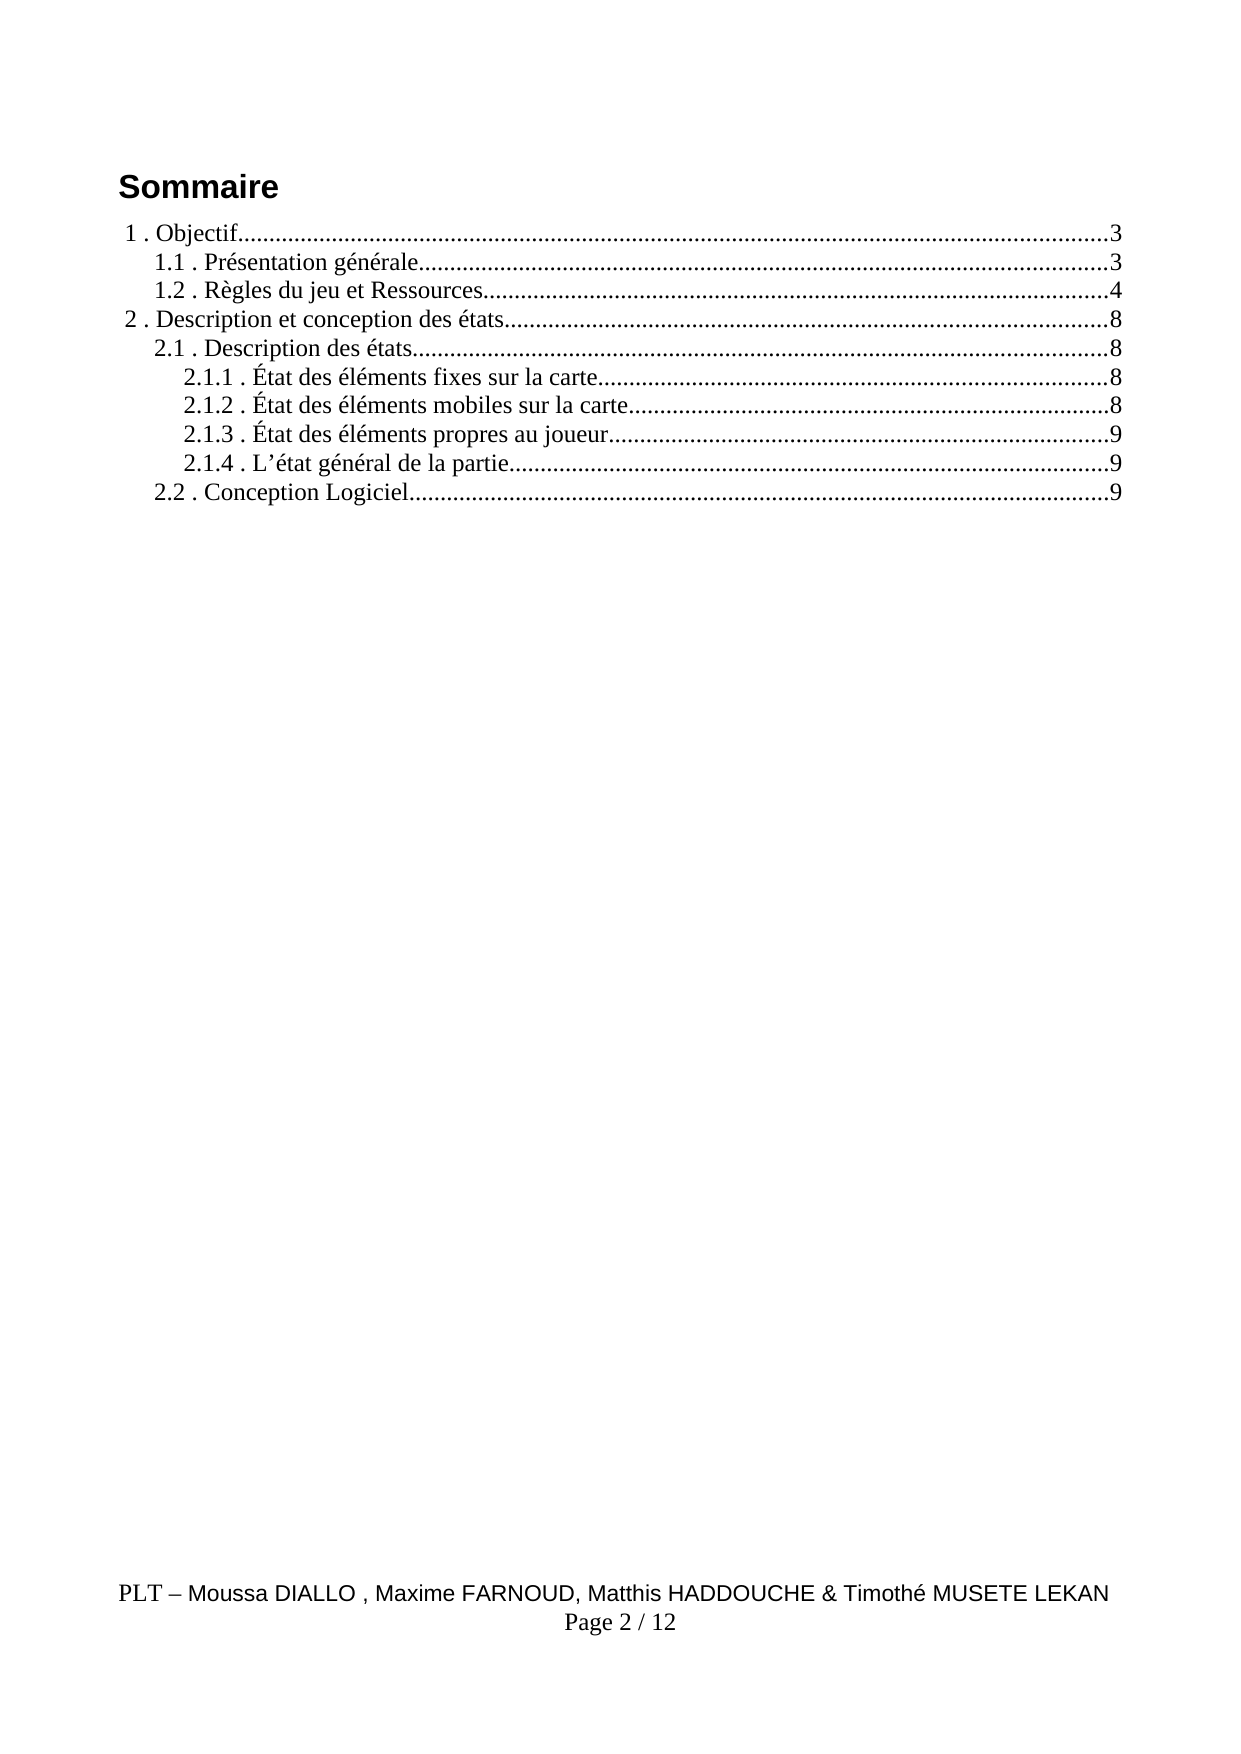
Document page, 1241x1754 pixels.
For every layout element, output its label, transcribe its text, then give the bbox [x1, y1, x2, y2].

text 2.2 . Conception Logiciel 9 [148, 477, 1122, 506]
text 2 . Description et conception des états 8 [118, 304, 1122, 333]
text 2.1.2 . État des éléments mobiles sur la carte 8 [177, 391, 1122, 419]
text 1.1 . Présentation générale 3 [148, 247, 1122, 276]
text 1.2 . Règles du jeu et Ressources 4 [148, 276, 1122, 304]
text 1 . Objectif 3 [118, 218, 1122, 247]
text 2.1.1 . État des éléments fixes sur la carte 8 [177, 362, 1122, 391]
text 2.1.4 . L’état général de la partie 9 [177, 448, 1122, 477]
subtitle Sommaire [118, 167, 1122, 206]
text 2.1.3 . État des éléments propres au joueur 9 [177, 419, 1122, 448]
text 2.1 . Description des états 8 [148, 333, 1122, 362]
